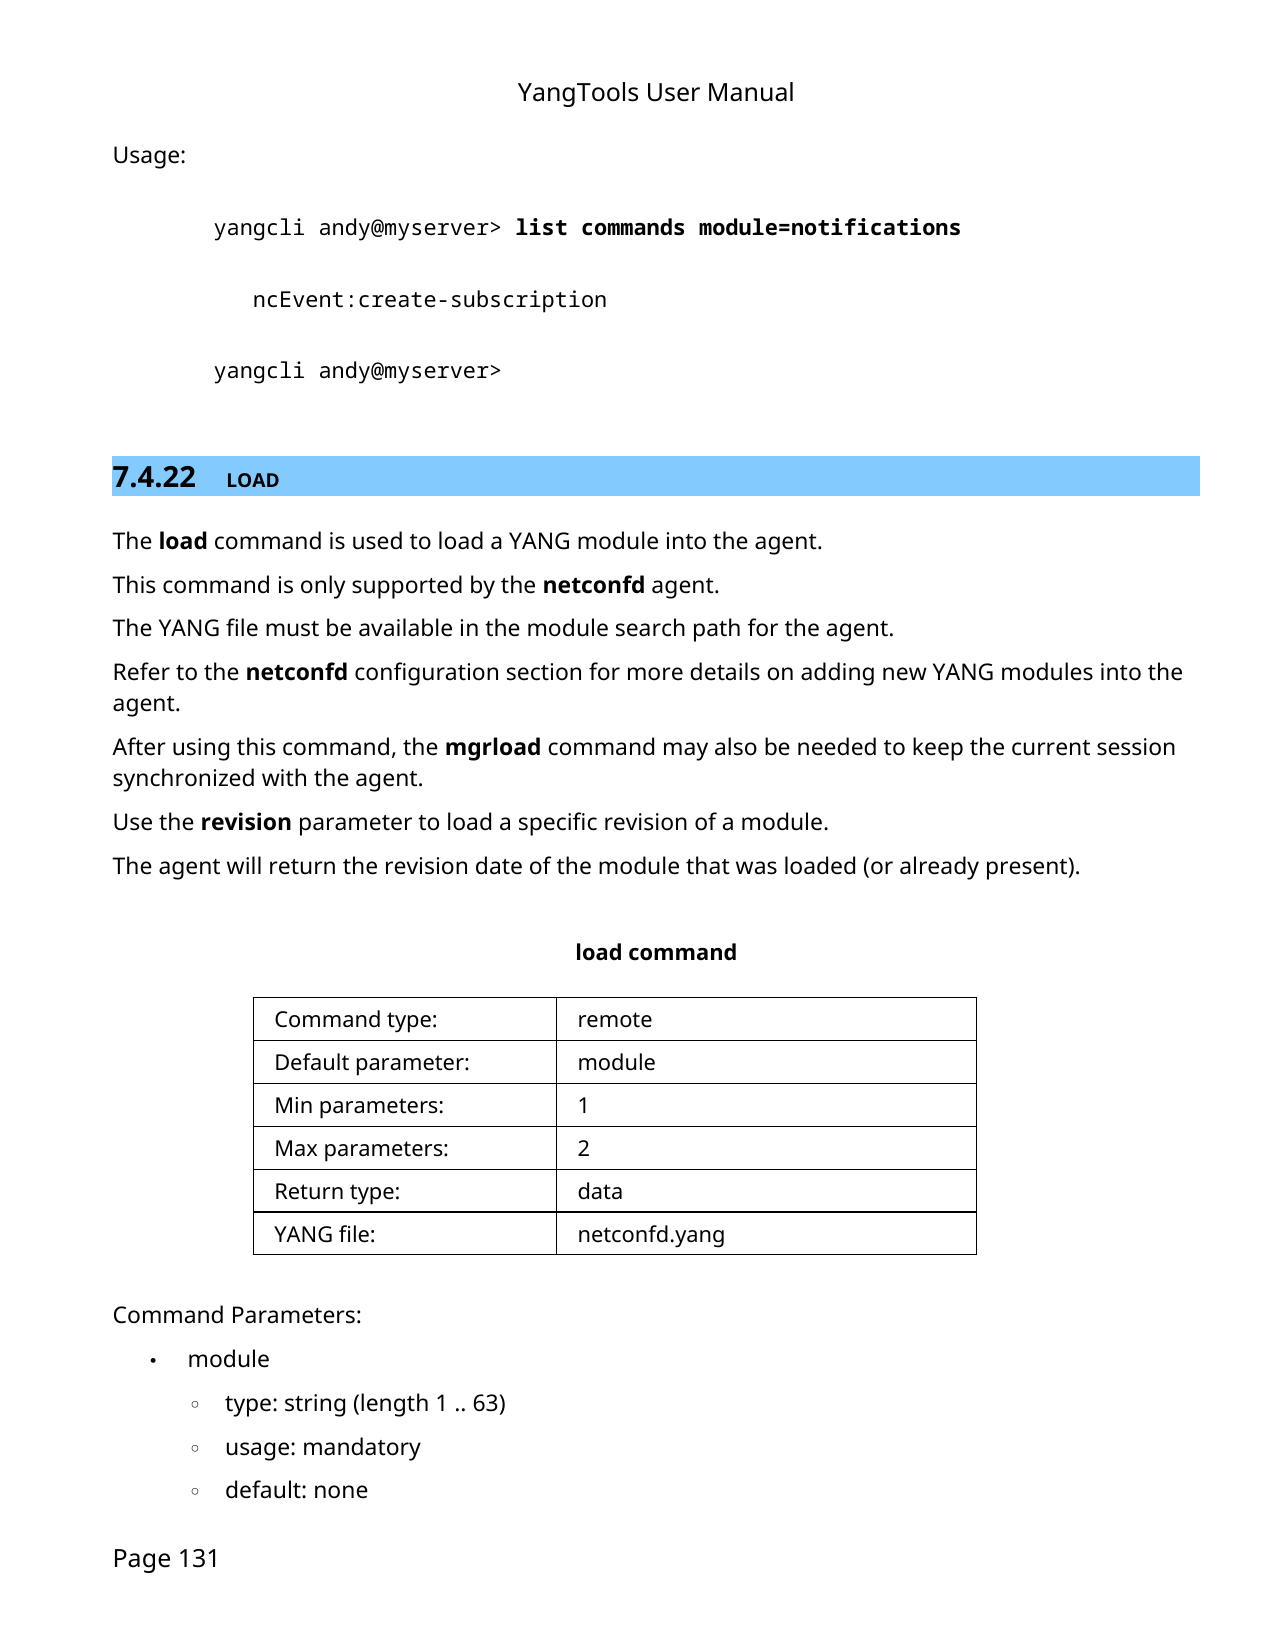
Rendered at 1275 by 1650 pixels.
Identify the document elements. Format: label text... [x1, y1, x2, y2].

list type: string (length 1 .. 63) [187, 1387, 1200, 1418]
subtitle load command [127, 937, 1185, 967]
text The agent will return the revision date of the module that was loaded (or already present). [112, 850, 1200, 881]
list default: none [187, 1474, 1200, 1505]
table_header remote [557, 998, 976, 1040]
table_header Command type: [254, 998, 556, 1040]
text Refer to the netconfd configuration section for more details on adding new YANG modules into the agent. [112, 656, 1200, 718]
table_cell Default parameter: [254, 1041, 556, 1083]
table_cell 2 [557, 1127, 976, 1168]
text Use the revision parameter to load a specific revision of a module. [112, 806, 1200, 837]
text This command is only supported by the netconfd agent. [112, 568, 1200, 600]
table_cell data [557, 1170, 976, 1211]
table_cell Return type: [254, 1170, 556, 1211]
text Usage: [112, 138, 1200, 170]
list usage: mandatory [187, 1430, 1200, 1462]
subtitle load [112, 456, 1200, 496]
table_cell 1 [557, 1084, 976, 1126]
text After using this command, the mgrload command may also be needed to keep the current session synchronized with the agent. [112, 731, 1200, 793]
text Command Parameters: [112, 1299, 1200, 1330]
table_cell netconfd.yang [557, 1213, 976, 1254]
list module [150, 1343, 1200, 1374]
text yangcli andy@myserver> list commands module=notifications [139, 182, 1200, 272]
text The YANG file must be available in the module search path for the agent. [112, 612, 1200, 643]
text yangcli andy@myserver> [139, 355, 1200, 385]
table_cell Min parameters: [254, 1084, 556, 1126]
table_cell YANG file: [254, 1213, 556, 1254]
text The load command is used to load a YANG module into the agent. [112, 525, 1200, 556]
table_cell Max parameters: [254, 1127, 556, 1168]
table_cell module [557, 1041, 976, 1083]
text ncEvent:create-subscription [139, 284, 1200, 343]
